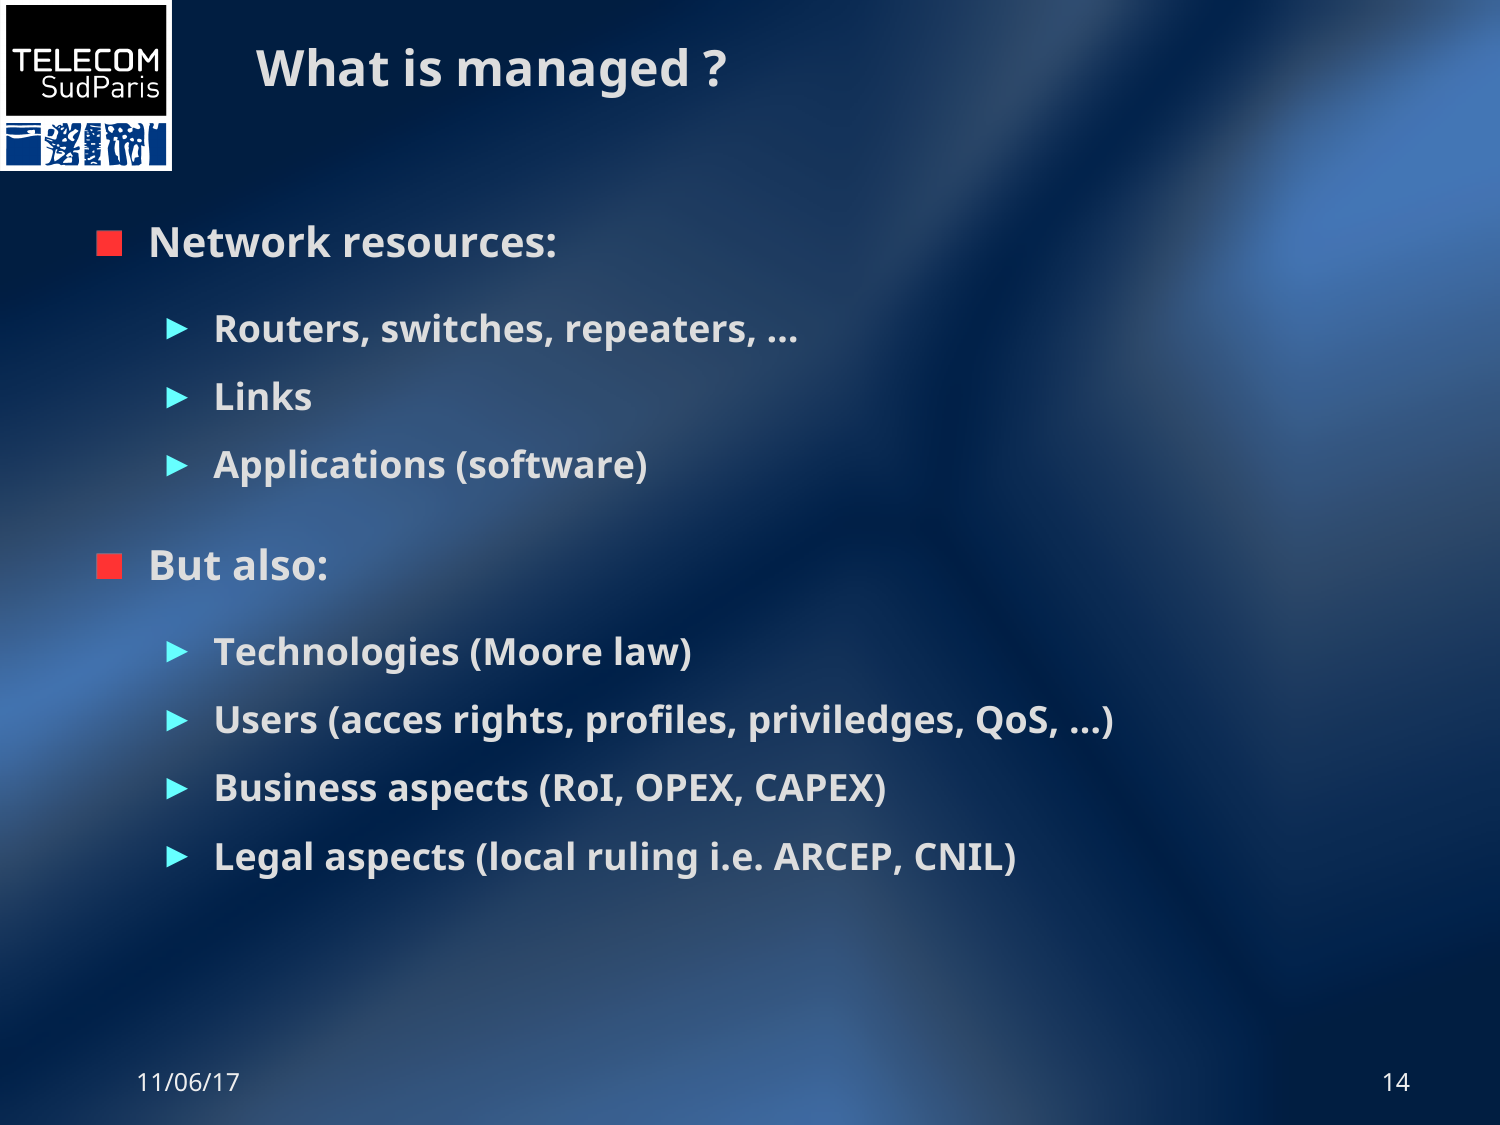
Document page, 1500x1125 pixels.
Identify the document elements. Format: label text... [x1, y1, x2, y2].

list Network resources: Routers, switches, repeaters, … Links Applications (software) But also: Technologies (Moore law) Users (acces rights, profiles, priviledges, QoS, …) Business aspects (RoI, OPEX, CAPEX) Legal aspects (local ruling i.e. ARCEP, CNIL) [76, 207, 1427, 977]
picture [0, 0, 1500, 1125]
title What is managed ? [242, 7, 1436, 126]
